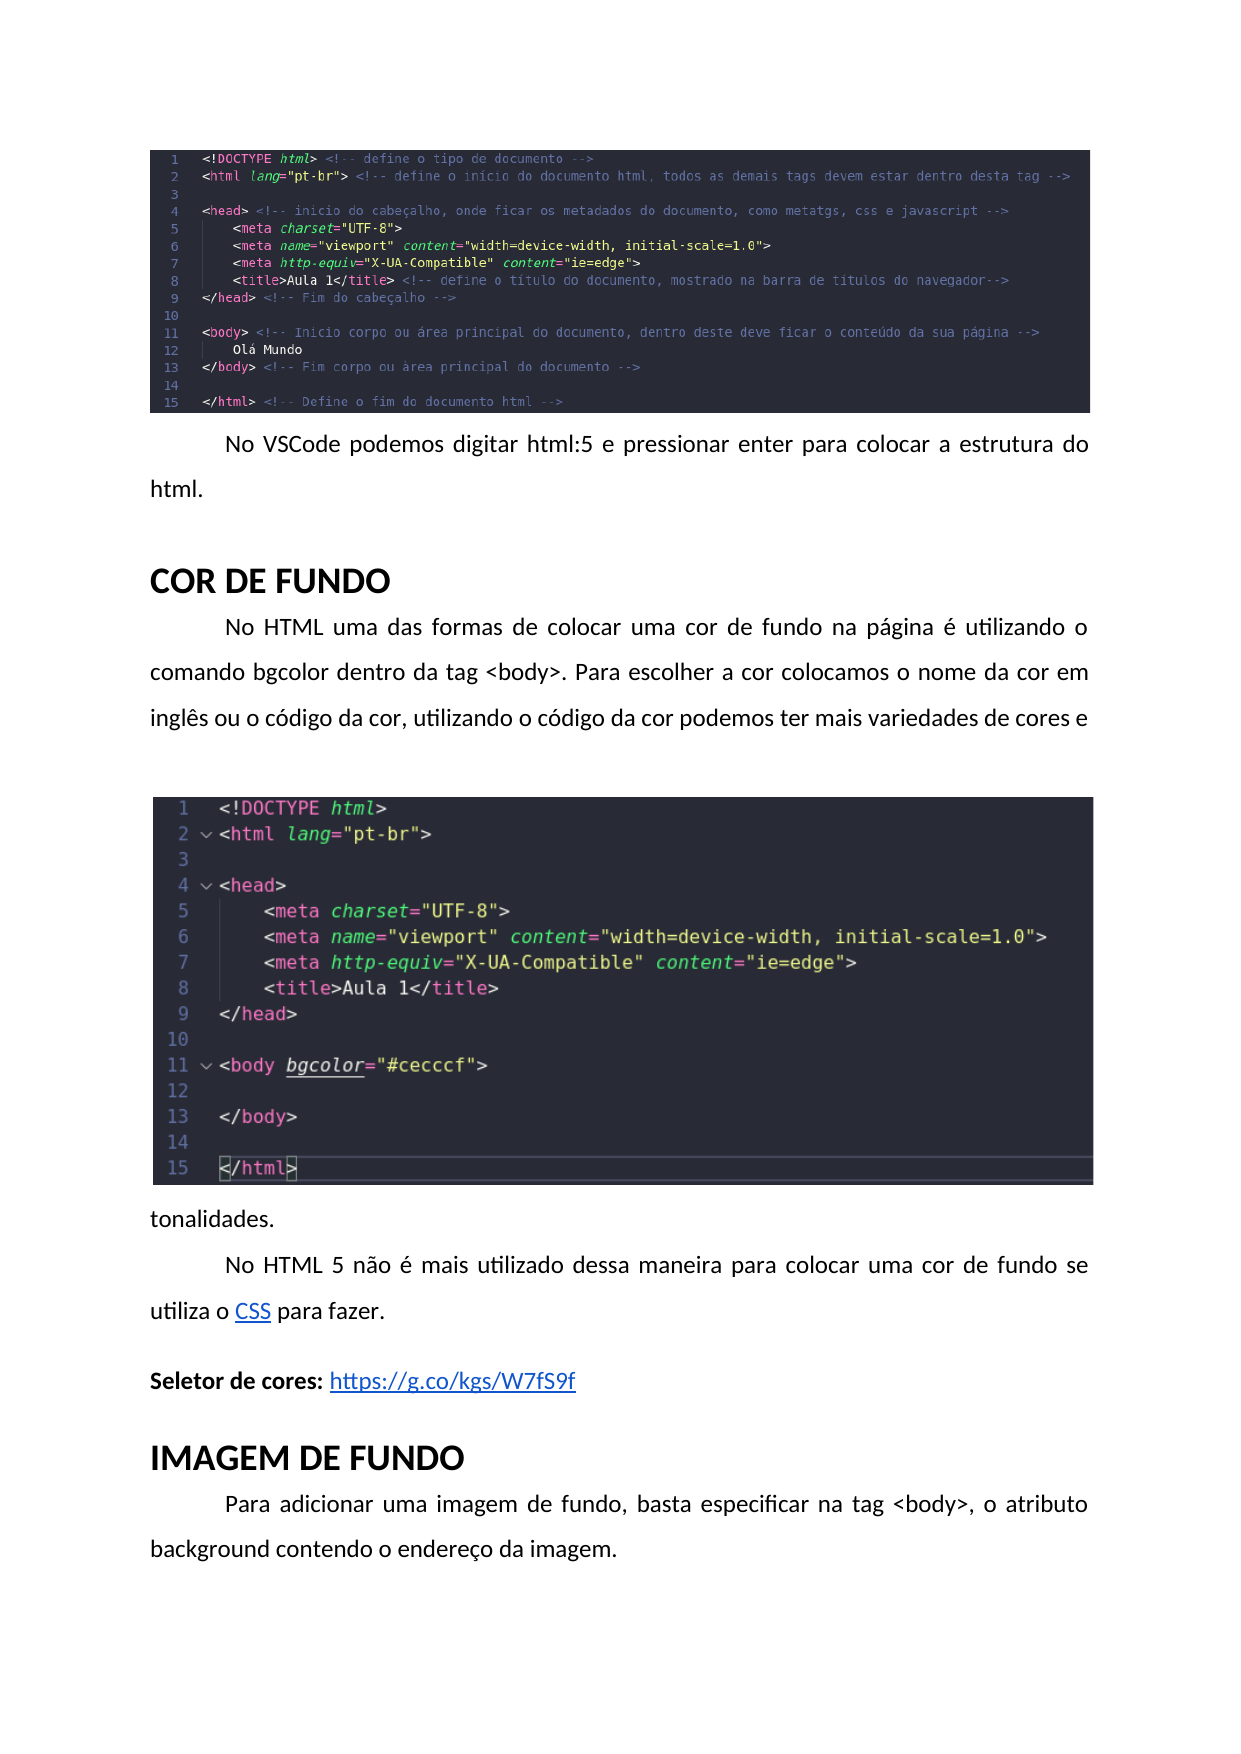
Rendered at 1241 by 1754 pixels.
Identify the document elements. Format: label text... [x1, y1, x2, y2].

text No HTML 5 não é mais utilizado dessa maneira para colocar uma cor de fundo se utiliza o CSS para fazer. [150, 1249, 1090, 1325]
text No HTML uma das formas de colocar uma cor de fundo na página é utilizando o comando bgcolor dentro da tag <body>. Para escolher a cor colocamos o nome da cor em inglês ou o código da cor, utilizando o código da cor podemos ter mais variedades de cores e tonalidades. [150, 611, 1090, 1234]
subtitle COR DE FUNDO [150, 557, 1090, 602]
subtitle IMAGEM DE FUNDO [150, 1433, 1090, 1479]
text No VSCode podemos digitar html:5 e pressionar enter para colocar a estrutura do html. [150, 428, 1090, 504]
text Seletor de cores: https://g.co/kgs/W7fS9f [150, 1366, 1090, 1396]
picture [150, 150, 1091, 413]
picture [153, 797, 1094, 1185]
text Para adicionar uma imagem de fundo, basta especificar na tag <body>, o atributo background contendo o endereço da imagem. [150, 1488, 1090, 1564]
